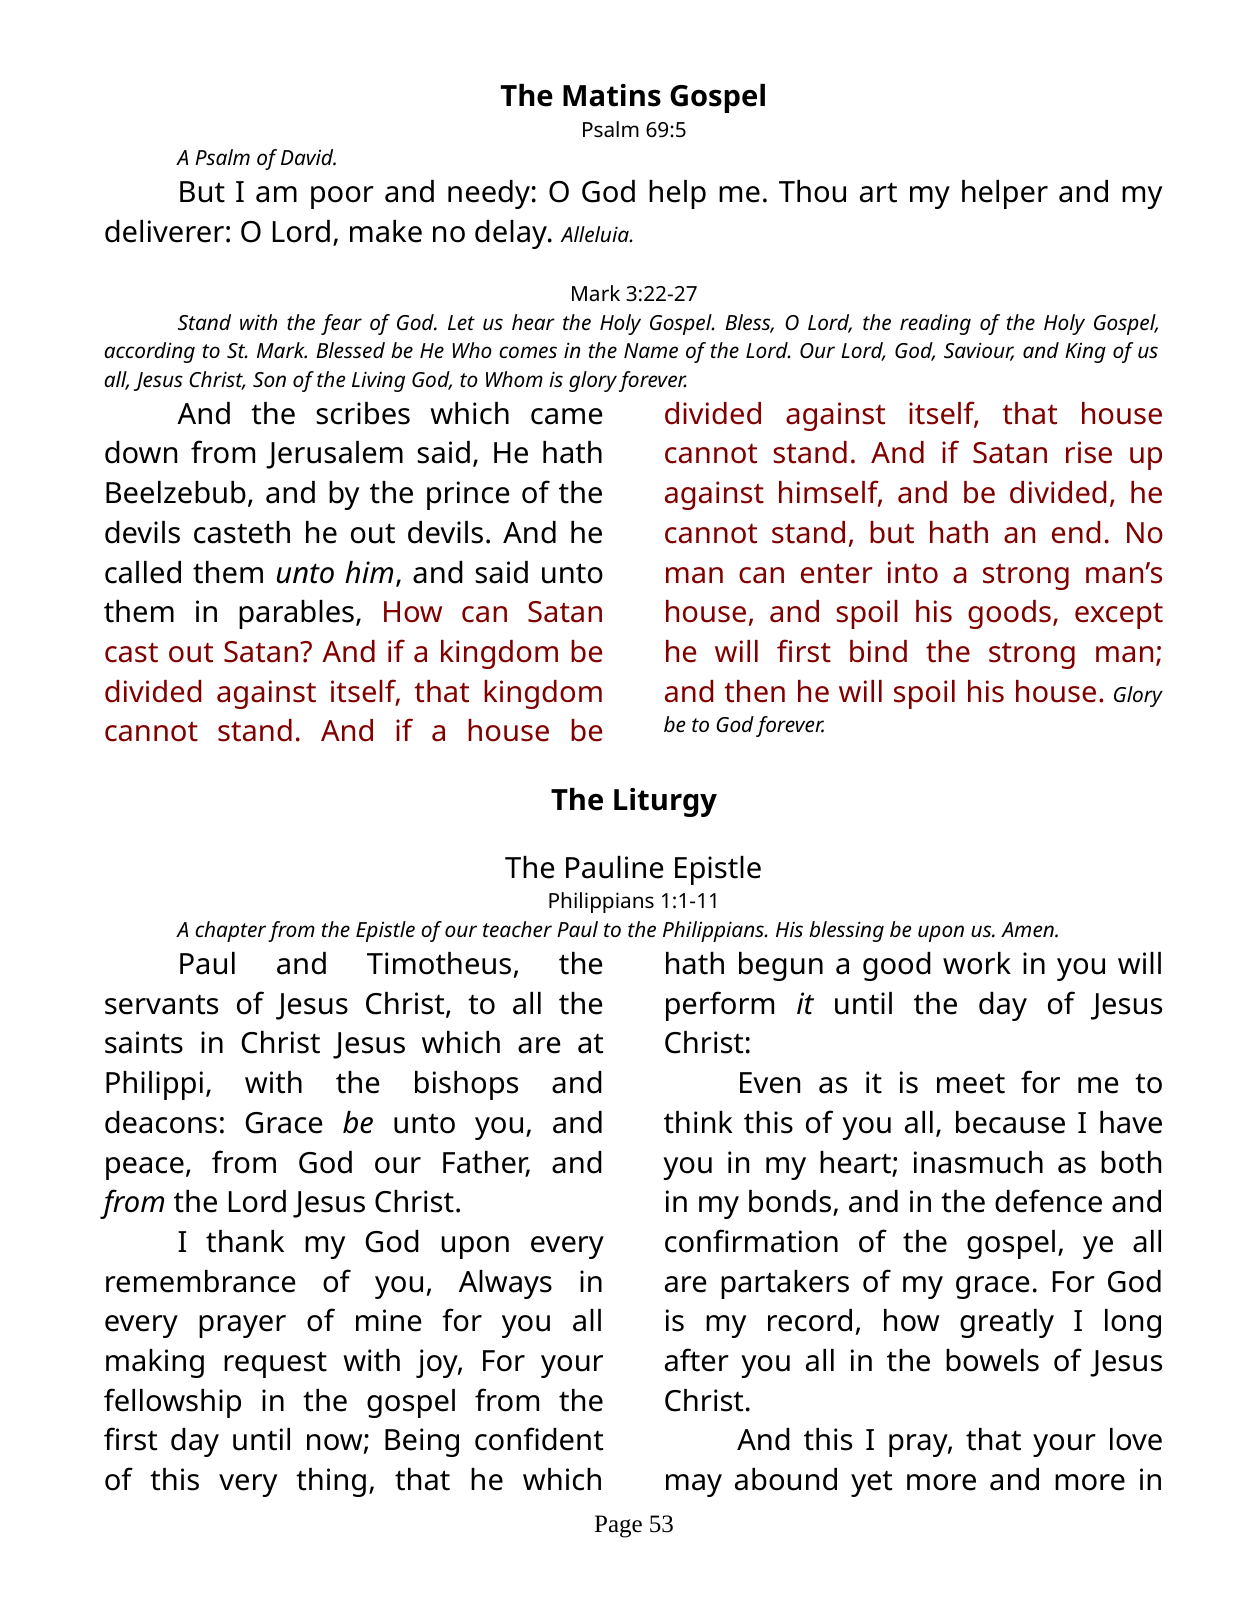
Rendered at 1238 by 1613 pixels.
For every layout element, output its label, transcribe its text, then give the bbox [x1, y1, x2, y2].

text Psalm 69:5 [103, 115, 1164, 143]
text The Matins Gospel [103, 75, 1164, 115]
text hath begun a good work in you will perform it until the day of Jesus Christ: [663, 943, 1164, 1062]
text But I am poor and needy: O God help me. Thou art my helper and my deliverer: O Lord, make no delay. Alleluia. [103, 172, 1164, 251]
text A Psalm of David. [103, 143, 1164, 172]
text divided against itself, that house cannot stand. And if Satan rise up against himself, and be divided, he cannot stand, but hath an end. No man can enter into a strong man’s house, and spoil his goods, except he will first bind the strong man; and then he will spoil his house. Glory be to God forever. [663, 393, 1164, 739]
text I thank my God upon every remembrance of you, Always in every prayer of mine for you all making request with joy, For your fellowship in the gospel from the first day until now; Being confident of this very thing, that he which [103, 1221, 604, 1499]
text A chapter from the Epistle of our teacher Paul to the Philippians. His blessing be upon us. Amen. [103, 915, 1164, 943]
text The Liturgy [103, 779, 1164, 818]
text Stand with the fear of God. Let us hear the Holy Gospel. Bless, O Lord, the reading of the Holy Gospel, according to St. Mark. Blessed be He Who comes in the Name of the Lord. Our Lord, God, Saviour, and King of us all, Jesus Christ, Son of the Living God, to Whom is glory forever. [103, 308, 1164, 393]
text And the scribes which came down from Jerusalem said, He hath Beelzebub, and by the prince of the devils casteth he out devils. And he called them unto him, and said unto them in parables, How can Satan cast out Satan? And if a kingdom be divided against itself, that kingdom cannot stand. And if a house be [103, 393, 604, 750]
text Mark 3:22-27 [103, 279, 1164, 308]
text The Pauline Epistle [103, 847, 1164, 887]
text Philippians 1:1-11 [103, 887, 1164, 915]
text Even as it is meet for me to think this of you all, because I have you in my heart; inasmuch as both in my bonds, and in the defence and confirmation of the gospel, ye all are partakers of my grace. For God is my record, how greatly I long after you all in the bowels of Jesus Christ. [663, 1062, 1164, 1420]
text And this I pray, that your love may abound yet more and more in [663, 1420, 1164, 1499]
text Paul and Timotheus, the servants of Jesus Christ, to all the saints in Christ Jesus which are at Philippi, with the bishops and deacons: Grace be unto you, and peace, from God our Father, and from the Lord Jesus Christ. [103, 943, 604, 1221]
